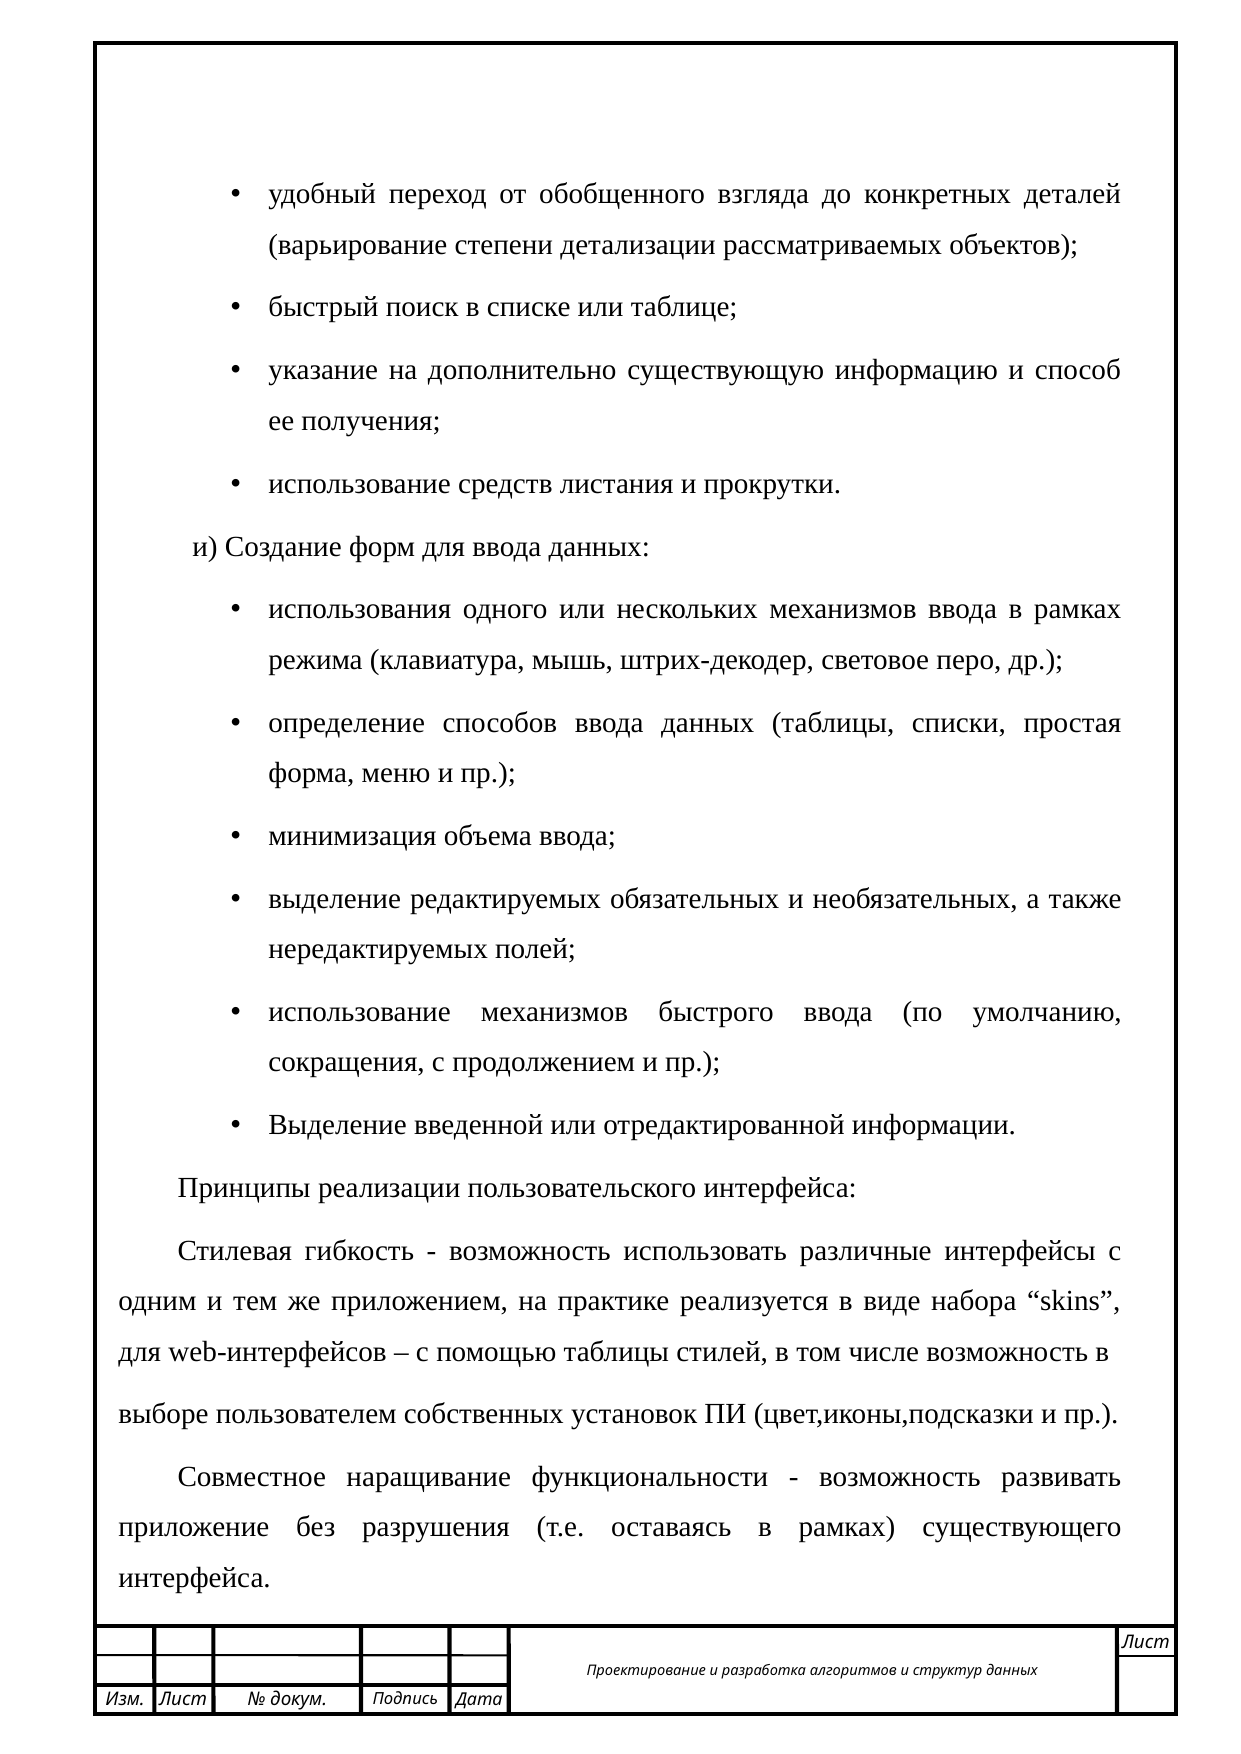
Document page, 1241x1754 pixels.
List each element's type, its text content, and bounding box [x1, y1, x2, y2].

list использование средств листания и прокрутки. [231, 466, 1122, 499]
text выборе пользователем собственных установок ПИ (цвет,иконы,подсказки и пр.). [118, 1396, 1122, 1430]
list быстрый поиск в списке или таблице; [231, 289, 1122, 323]
list указание на дополнительно существующую информацию и способ ее получения; [231, 352, 1122, 436]
list минимизация объема ввода; [231, 818, 1122, 852]
text Совместное наращивание функциональности - возможность развивать приложение без разрушения (т.е. оставаясь в рамках) существующего интерфейса. [118, 1459, 1122, 1593]
text Принципы реализации пользовательского интерфейса: [118, 1170, 1122, 1204]
list использования одного или нескольких механизмов ввода в рамках режима (клавиатура, мышь, штрих-декодер, световое перо, др.); [231, 591, 1122, 675]
list выделение редактируемых обязательных и необязательных, а также нередактируемых полей; [231, 881, 1122, 965]
list использование механизмов быстрого ввода (по умолчанию, сокращения, с продолжением и пр.); [231, 994, 1122, 1078]
list Выделение введенной или отредактированной информации. [231, 1107, 1122, 1141]
list определение способов ввода данных (таблицы, списки, простая форма, меню и пр.); [231, 705, 1122, 789]
text и) Создание форм для ввода данных: [118, 529, 1122, 562]
list удобный переход от обобщенного взгляда до конкретных деталей (варьирование степени детализации рассматриваемых объектов); [231, 176, 1122, 260]
text Стилевая гибкость - возможность использовать различные интерфейсы с одним и тем же приложением, на практике реализуется в виде набора “skins”, для web-интерфейсов – с помощью таблицы стилей, в том числе возможность в [118, 1233, 1122, 1367]
